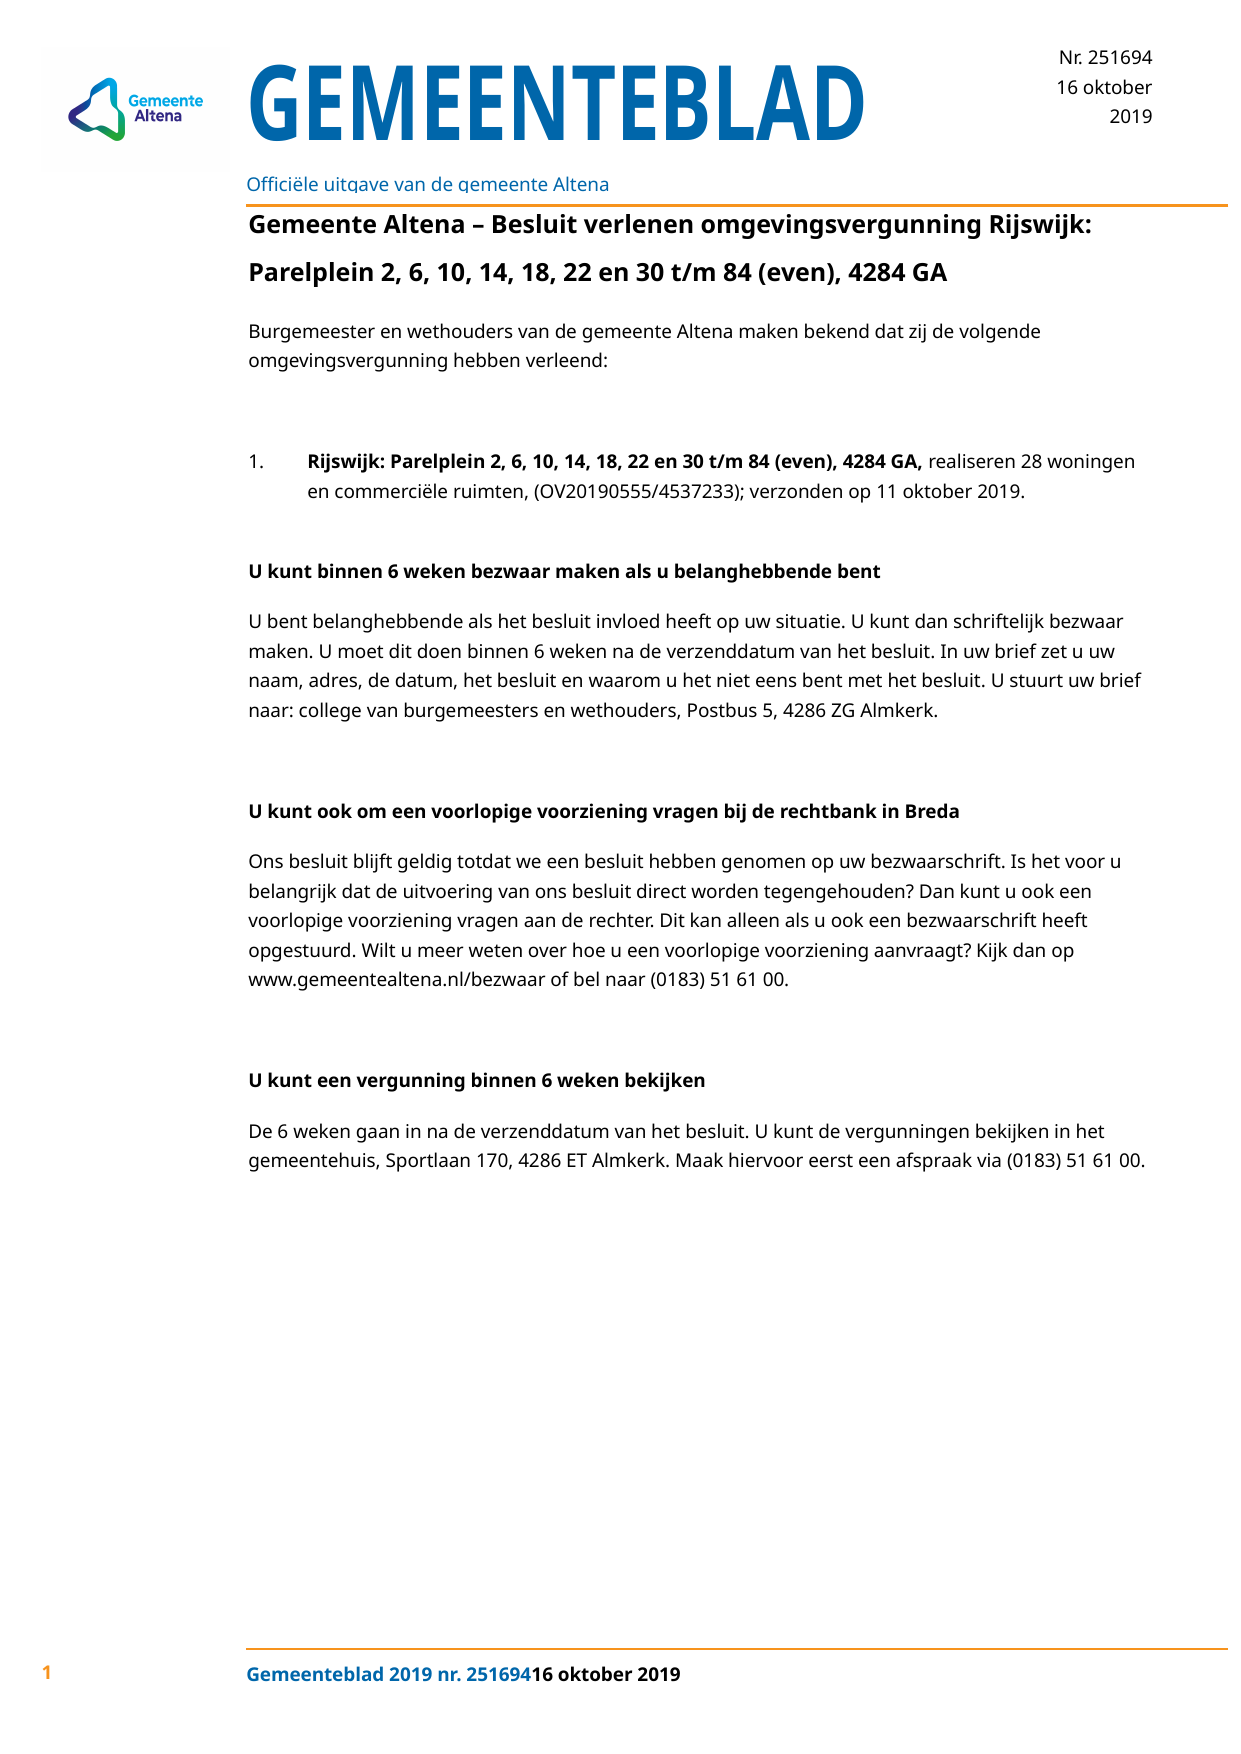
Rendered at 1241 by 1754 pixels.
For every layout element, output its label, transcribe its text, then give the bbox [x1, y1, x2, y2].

list Rijswijk: Parelplein 2, 6, 10, 14, 18, 22 en 30 t/m 84 (even), 4284 GA, realiseren 28 woningen en commerciële ruimten, (OV20190555/4537233); verzonden op 11 oktober 2019. [248, 448, 1152, 504]
text Burgemeester en wethouders van de gemeente Altena maken bekend dat zij de volgende omgevingsvergunning hebben verleend: [248, 318, 1152, 373]
text U bent belanghebbende als het besluit invloed heeft op uw situatie. U kunt dan schriftelijk bezwaar maken. U moet dit doen binnen 6 weken na de verzenddatum van het besluit. In uw brief zet u uw naam, adres, de datum, het besluit en waarom u het niet eens bent met het besluit. U stuurt uw brief naar: college van burgemeesters en wethouders, Postbus 5, 4286 ZG Almkerk. [248, 608, 1152, 723]
text Gemeente Altena – Besluit verlenen omgevingsvergunning Rijswijk: Parelplein 2, 6, 10, 14, 18, 22 en 30 t/m 84 (even), 4284 GA [248, 207, 1152, 288]
text U kunt ook om een voorlopige voorziening vragen bij de rechtbank in Breda [248, 798, 1152, 824]
text U kunt een vergunning binnen 6 weken bekijken [248, 1067, 1152, 1093]
picture [41, 47, 231, 172]
text De 6 weken gaan in na de verzenddatum van het besluit. U kunt de vergunningen bekijken in het gemeentehuis, Sportlaan 170, 4286 ET Almkerk. Maak hiervoor eerst een afspraak via (0183) 51 61 00. [248, 1118, 1152, 1173]
text Ons besluit blijft geldig totdat we een besluit hebben genomen op uw bezwaarschrift. Is het voor u belangrijk dat de uitvoering van ons besluit direct worden tegengehouden? Dan kunt u ook een voorlopige voorziening vragen aan de rechter. Dit kan alleen als u ook een bezwaarschrift heeft opgestuurd. Wilt u meer weten over hoe u een voorlopige voorziening aanvraagt? Kijk dan op www.gemeentealtena.nl/bezwaar of bel naar (0183) 51 61 00. [248, 848, 1152, 992]
text U kunt binnen 6 weken bezwaar maken als u belanghebbende bent [248, 558, 1152, 584]
